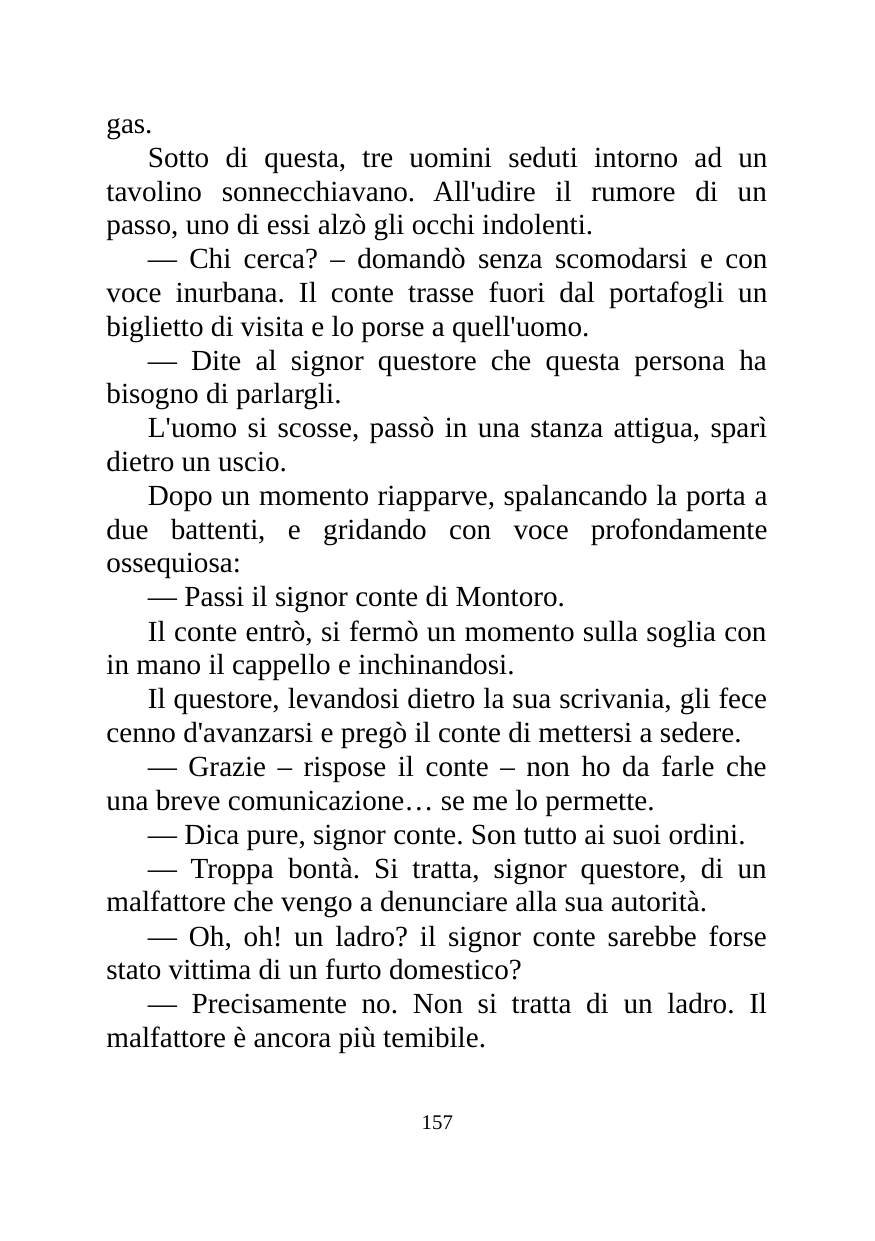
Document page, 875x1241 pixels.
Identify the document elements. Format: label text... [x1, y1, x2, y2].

text — Troppa bontà. Si tratta, signor questore, di un malfattore che vengo a denunciare alla sua autorità. [106, 851, 768, 918]
text Dopo un momento riapparve, spalancando la porta a due battenti, e gridando con voce profondamente ossequiosa: [106, 478, 768, 579]
text — Passi il signor conte di Montoro. [106, 579, 768, 613]
text L'uomo si scosse, passò in una stanza attigua, sparì dietro un uscio. [106, 411, 768, 478]
text — Grazie – rispose il conte – non ho da farle che una breve comunicazione… se me lo permette. [106, 749, 768, 816]
text — Precisamente no. Non si tratta di un ladro. Il malfattore è ancora più temibile. [106, 986, 768, 1053]
text — Oh, oh! un ladro? il signor conte sarebbe forse stato vittima di un furto domestico? [106, 919, 768, 986]
text — Chi cerca? – domandò senza scomodarsi e con voce inurbana. Il conte trasse fuori dal portafogli un biglietto di visita e lo porse a quell'uomo. [106, 242, 768, 342]
text Il questore, levandosi dietro la sua scrivania, gli fece cenno d'avanzarsi e pregò il conte di mettersi a sedere. [106, 681, 768, 748]
text gas. [106, 106, 768, 140]
text Sotto di questa, tre uomini seduti intorno ad un tavolino sonnecchiavano. All'udire il rumore di un passo, uno di essi alzò gli occhi indolenti. [106, 140, 768, 241]
text — Dite al signor questore che questa persona ha bisogno di parlargli. [106, 343, 768, 410]
text — Dica pure, signor conte. Son tutto ai suoi ordini. [106, 817, 768, 850]
text Il conte entrò, si fermò un momento sulla soglia con in mano il cappello e inchinandosi. [106, 614, 768, 681]
